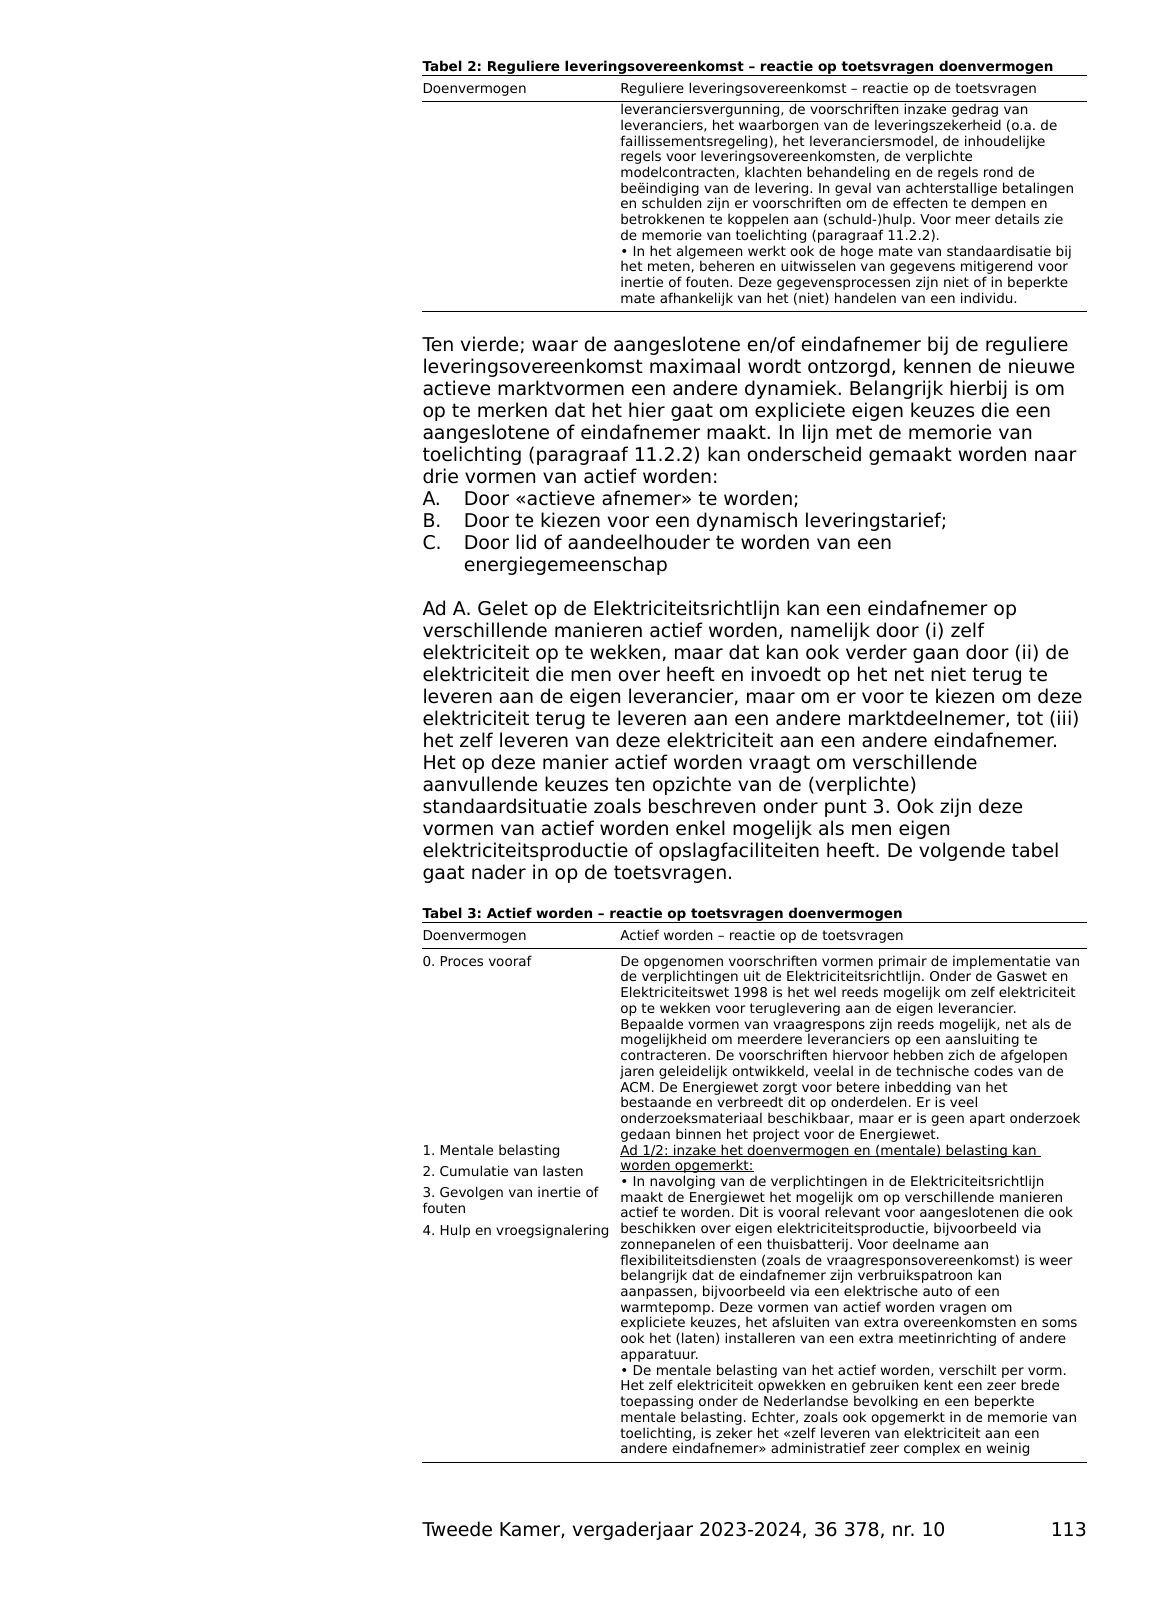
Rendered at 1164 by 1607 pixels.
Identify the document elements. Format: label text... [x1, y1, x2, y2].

table_cell Doenvermogen [422, 923, 614, 948]
table_cell leveranciersvergunning, de voorschriften inzake gedrag van leveranciers, het waarborgen van de leveringszekerheid (o.a. de faillissementsregeling), het leveranciersmodel, de inhoudelijke regels voor leveringsovereenkomsten, de verplichte modelcontracten, klachten behandeling en de regels rond de beëindiging van de levering. In geval van achterstallige betalingen en schulden zijn er voorschriften om de effecten te dempen en betrokkenen te koppelen aan (schuld-)hulp. Voor meer details zie de memorie van toelichting (paragraaf 11.2.2). • In het algemeen werkt ook de hoge mate van standaardisatie bij het meten, beheren en uitwisselen van gegevens mitigerend voor inertie of fouten. Deze gegevensprocessen zijn niet of in beperkte mate afhankelijk van het (niet) handelen van een individu. [614, 102, 1087, 311]
table_cell De opgenomen voorschriften vormen primair de implementatie van de verplichtingen uit de Elektriciteitsrichtlijn. Onder de Gaswet en Elektriciteitswet 1998 is het wel reeds mogelijk om zelf elektriciteit op te wekken voor teruglevering aan de eigen leverancier. Bepaalde vormen van vraagrespons zijn reeds mogelijk, net als de mogelijkheid om meerdere leveranciers op een aansluiting te contracteren. De voorschriften hiervoor hebben zich de afgelopen jaren geleidelijk ontwikkeld, veelal in de technische codes van de ACM. De Energiewet zorgt voor betere inbedding van het bestaande en verbreedt dit op onderdelen. Er is veel onderzoeksmateriaal beschikbaar, maar er is geen apart onderzoek gedaan binnen het project voor de Energiewet. [614, 949, 1087, 1142]
text C. Door lid of aandeelhouder te worden van een energiegemeenschap [422, 532, 1087, 576]
text Ten vierde; waar de aangeslotene en/of eindafnemer bij de reguliere leveringsovereenkomst maximaal wordt ontzorgd, kennen de nieuwe actieve marktvormen een andere dynamiek. Belangrijk hierbij is om op te merken dat het hier gaat om expliciete eigen keuzes die een aangeslotene of eindafnemer maakt. In lijn met de memorie van toelichting (paragraaf 11.2.2) kan onderscheid gemaakt worden naar drie vormen van actief worden: [422, 334, 1087, 488]
table_cell 3. Gevolgen van inertie of fouten [422, 1184, 614, 1221]
table_cell Reguliere leveringsovereenkomst – reactie op de toetsvragen [614, 76, 1087, 101]
table_cell Doenvermogen [422, 76, 614, 101]
table_cell Actief worden – reactie op de toetsvragen [614, 923, 1087, 948]
text A. Door «actieve afnemer» te worden; [422, 488, 1087, 510]
table_cell 4. Hulp en vroegsignalering [422, 1221, 614, 1462]
table_cell Ad 1/2: inzake het doenvermogen en (mentale) belasting kan worden opgemerkt: • In navolging van de verplichtingen in de Elektriciteitsrichtlijn maakt de Energiewet het mogelijk om op verschillende manieren actief te worden. Dit is vooral relevant voor aangeslotenen die ook beschikken over eigen elektriciteitsproductie, bijvoorbeeld via zonnepanelen of een thuisbatterij. Voor deelname aan flexibiliteitsdiensten (zoals de vraagresponsovereenkomst) is weer belangrijk dat de eindafnemer zijn verbruikspatroon kan aanpassen, bijvoorbeeld via een elektrische auto of een warmtepomp. Deze vormen van actief worden vragen om expliciete keuzes, het afsluiten van extra overeenkomsten en soms ook het (laten) installeren van een extra meetinrichting of andere apparatuur. • De mentale belasting van het actief worden, verschilt per vorm. Het zelf elektriciteit opwekken en gebruiken kent een zeer brede toepassing onder de Nederlandse bevolking en een beperkte mentale belasting. Echter, zoals ook opgemerkt in de memorie van toelichting, is zeker het «zelf leveren van elektriciteit aan een andere eindafnemer» administratief zeer complex en weinig [614, 1142, 1087, 1462]
table_cell [422, 102, 614, 311]
table_cell 2. Cumulatie van lasten [422, 1163, 614, 1184]
table_cell 0. Proces vooraf [422, 949, 614, 1142]
table_header Tabel 2: Reguliere leveringsovereenkomst – reactie op toetsvragen doenvermogen [422, 59, 1087, 75]
text Ad A. Gelet op de Elektriciteitsrichtlijn kan een eindafnemer op verschillende manieren actief worden, namelijk door (i) zelf elektriciteit op te wekken, maar dat kan ook verder gaan door (ii) de elektriciteit die men over heeft en invoedt op het net niet terug te leveren aan de eigen leverancier, maar om er voor te kiezen om deze elektriciteit terug te leveren aan een andere marktdeelnemer, tot (iii) het zelf leveren van deze elektriciteit aan een andere eindafnemer. Het op deze manier actief worden vraagt om verschillende aanvullende keuzes ten opzichte van de (verplichte) standaardsituatie zoals beschreven onder punt 3. Ook zijn deze vormen van actief worden enkel mogelijk als men eigen elektriciteitsproductie of opslagfaciliteiten heeft. De volgende tabel gaat nader in op de toetsvragen. [422, 598, 1087, 884]
text B. Door te kiezen voor een dynamisch leveringstarief; [422, 510, 1087, 532]
table_header Tabel 3: Actief worden – reactie op toetsvragen doenvermogen [422, 906, 1087, 922]
table_cell 1. Mentale belasting [422, 1142, 614, 1163]
